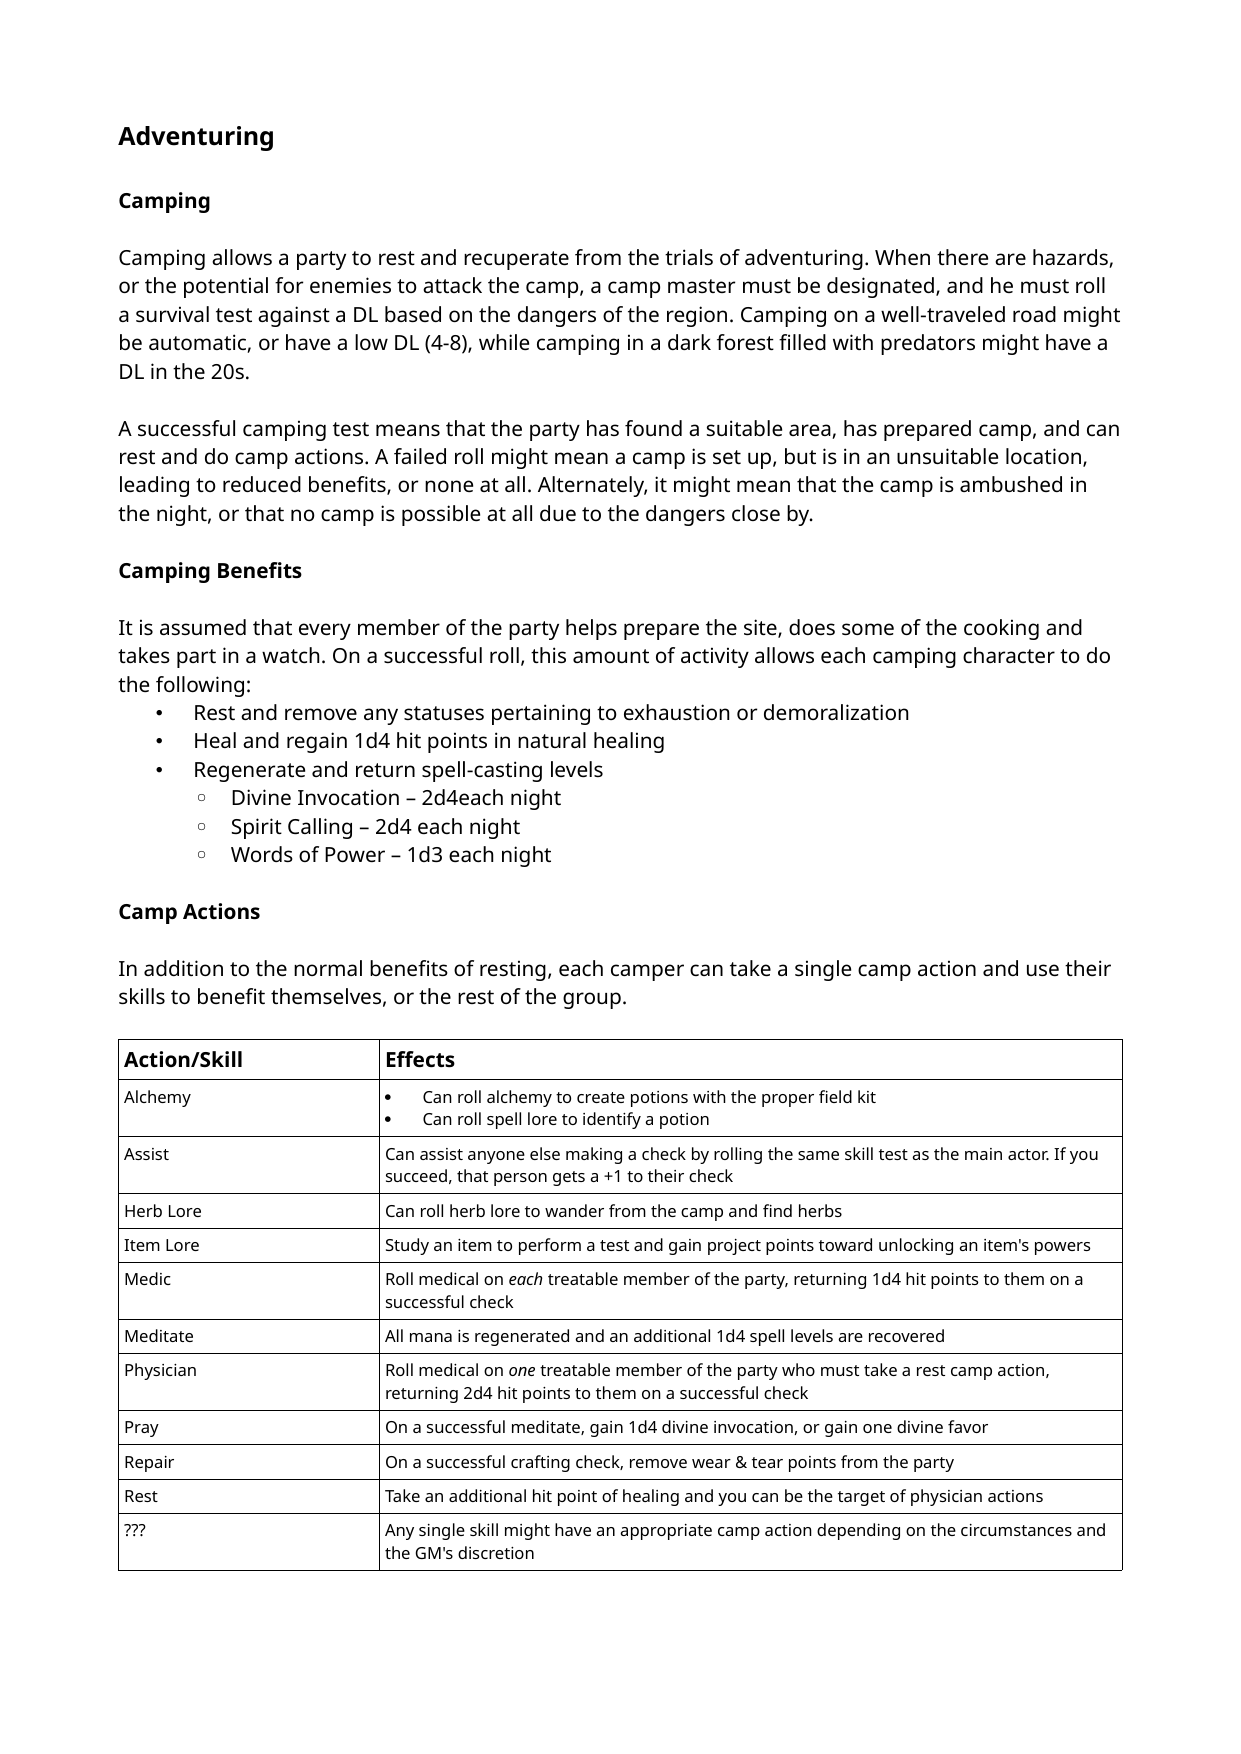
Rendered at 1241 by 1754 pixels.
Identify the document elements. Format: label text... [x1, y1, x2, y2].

list Heal and regain 1d4 hit points in natural healing [156, 727, 1122, 755]
table_cell Roll medical on each treatable member of the party, returning 1d4 hit points to them on a successful check [380, 1263, 1122, 1319]
table_cell Medic [119, 1263, 379, 1319]
list Spirit Calling – 2d4 each night [193, 812, 1122, 840]
table_cell Rest [119, 1480, 379, 1513]
list Words of Power – 1d3 each night [193, 840, 1122, 869]
list Rest and remove any statuses pertaining to exhaustion or demoralization [156, 698, 1122, 727]
table_cell Can roll alchemy to create potions with the proper field kit Can roll spell lore to identify a potion [380, 1080, 1122, 1136]
text Camping [118, 186, 1122, 215]
text Adventuring [118, 118, 1122, 152]
table_cell Study an item to perform a test and gain project points toward unlocking an item's powers [380, 1229, 1122, 1262]
table_cell On a successful crafting check, remove wear & tear points from the party [380, 1445, 1122, 1479]
table_cell Any single skill might have an appropriate camp action depending on the circumstances and the GM's discretion [380, 1514, 1122, 1570]
text A successful camping test means that the party has found a suitable area, has prepared camp, and can rest and do camp actions. A failed roll might mean a camp is set up, but is in an unsuitable location, leading to reduced benefits, or none at all. Alternately, it might mean that the camp is ambushed in the night, or that no camp is possible at all due to the dangers close by. [118, 414, 1122, 527]
table_cell Alchemy [119, 1080, 379, 1136]
table_cell Can roll herb lore to wander from the camp and find herbs [380, 1194, 1122, 1228]
text In addition to the normal benefits of resting, each camper can take a single camp action and use their skills to benefit themselves, or the rest of the group. [118, 954, 1122, 1011]
text It is assumed that every member of the party helps prepare the site, does some of the cooking and takes part in a watch. On a successful roll, this amount of activity allows each camping character to do the following: [118, 613, 1122, 698]
table_header Effects [380, 1040, 1122, 1079]
list Regenerate and return spell-casting levels [156, 755, 1122, 783]
table_cell Herb Lore [119, 1194, 379, 1228]
table_cell Assist [119, 1137, 379, 1193]
table_cell Roll medical on one treatable member of the party who must take a rest camp action, returning 2d4 hit points to them on a successful check [380, 1354, 1122, 1410]
table_cell Pray [119, 1411, 379, 1444]
text Camp Actions [118, 897, 1122, 926]
text Camping allows a party to rest and recuperate from the trials of adventuring. When there are hazards, or the potential for enemies to attack the camp, a camp master must be designated, and he must roll a survival test against a DL based on the dangers of the region. Camping on a well-traveled road might be automatic, or have a low DL (4-8), while camping in a dark forest filled with predators might have a DL in the 20s. [118, 243, 1122, 385]
table_cell Take an additional hit point of healing and you can be the target of physician actions [380, 1480, 1122, 1513]
table_cell ??? [119, 1514, 379, 1570]
table_cell Item Lore [119, 1229, 379, 1262]
table_header Action/Skill [119, 1040, 379, 1079]
list Divine Invocation – 2d4each night [193, 783, 1122, 812]
table_cell Can assist anyone else making a check by rolling the same skill test as the main actor. If you succeed, that person gets a +1 to their check [380, 1137, 1122, 1193]
table_cell All mana is regenerated and an additional 1d4 spell levels are recovered [380, 1320, 1122, 1353]
table_cell On a successful meditate, gain 1d4 divine invocation, or gain one divine favor [380, 1411, 1122, 1444]
text Camping Benefits [118, 556, 1122, 584]
table_cell Meditate [119, 1320, 379, 1353]
table_cell Physician [119, 1354, 379, 1410]
table_cell Repair [119, 1445, 379, 1479]
